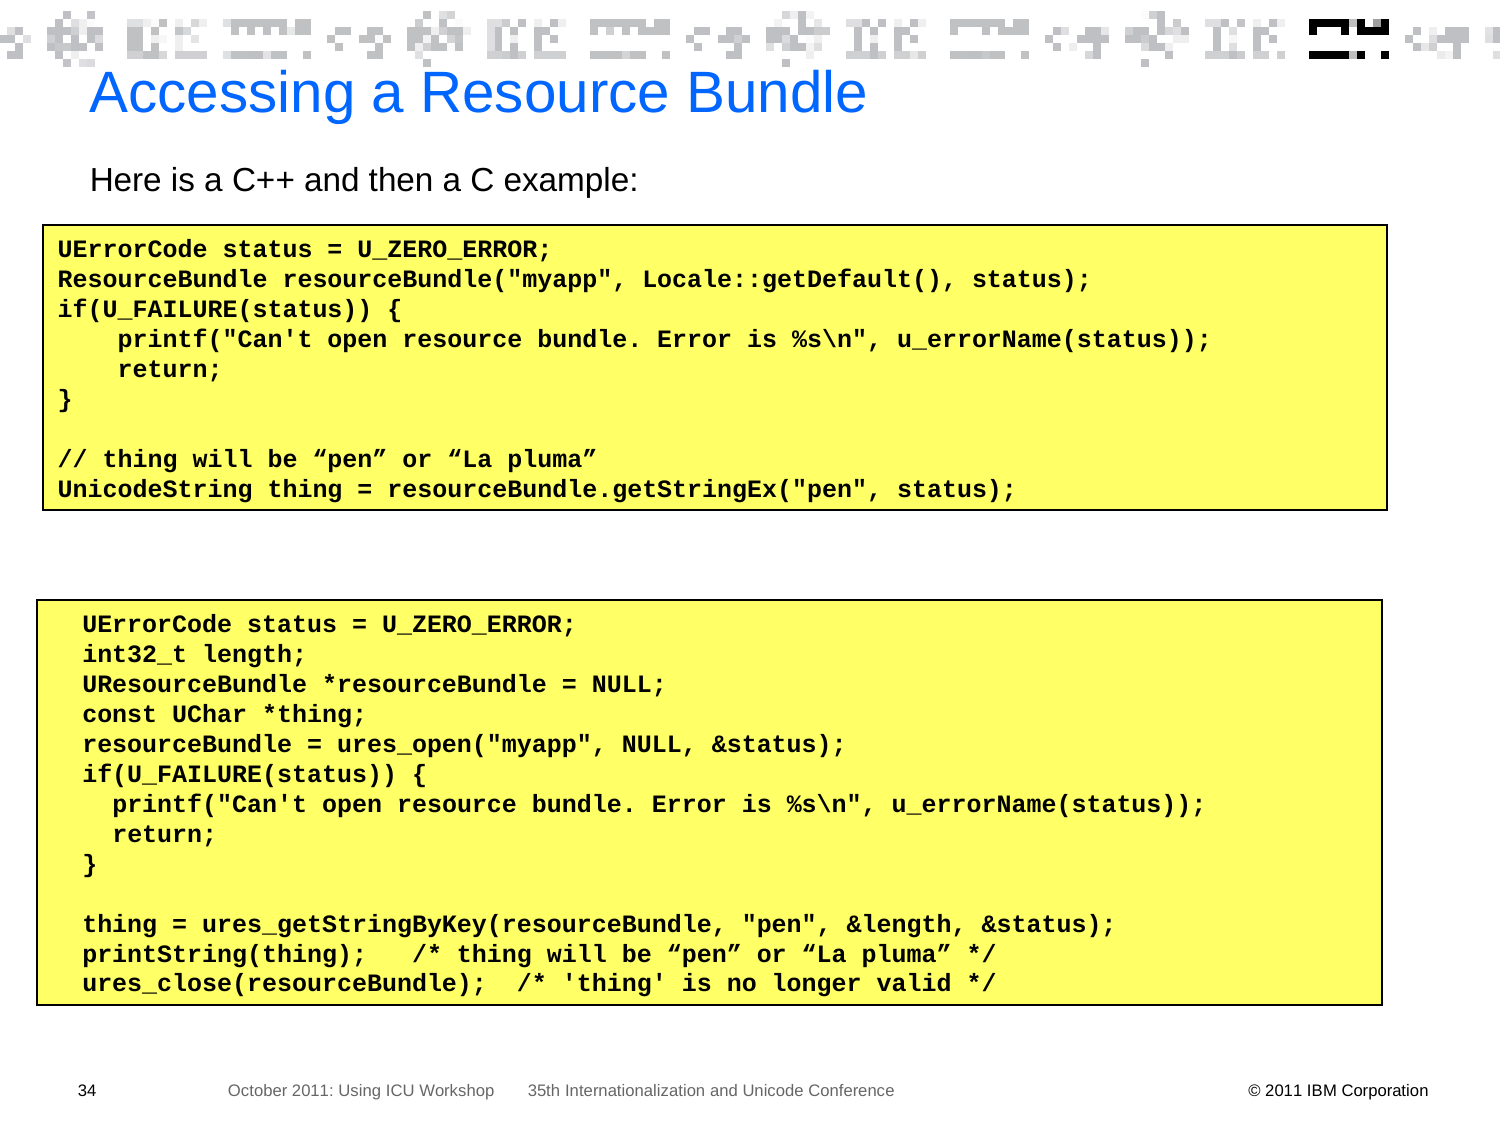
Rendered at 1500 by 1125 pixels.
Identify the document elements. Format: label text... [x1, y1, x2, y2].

title Accessing a Resource Bundle [75, 37, 1426, 150]
list Here is a C++ and then a C example: [75, 149, 1408, 910]
picture [0, 0, 1500, 1066]
text_box UErrorCode status = U_ZERO_ERROR; int32_t length; UResourceBundle *resourceBundle = NULL; const UChar *thing; resourceBundle = ures_open("myapp", NULL, &status); if(U_FAILURE(status)) { printf("Can't open resource bundle. Error is %s\n", u_errorName(status)); return; } thing = ures_getStringByKey(resourceBundle, "pen", &length, &status); printString(thing); /* thing will be “pen” or “La pluma” */ ures_close(resourceBundle); /* 'thing' is no longer valid */ [37, 600, 1382, 1005]
text_box UErrorCode status = U_ZERO_ERROR; ResourceBundle resourceBundle("myapp", Locale::getDefault(), status); if(U_FAILURE(status)) { printf("Can't open resource bundle. Error is %s\n", u_errorName(status)); return; } // thing will be “pen” or “La pluma” UnicodeString thing = resourceBundle.getStringEx("pen", status); [42, 224, 1388, 510]
